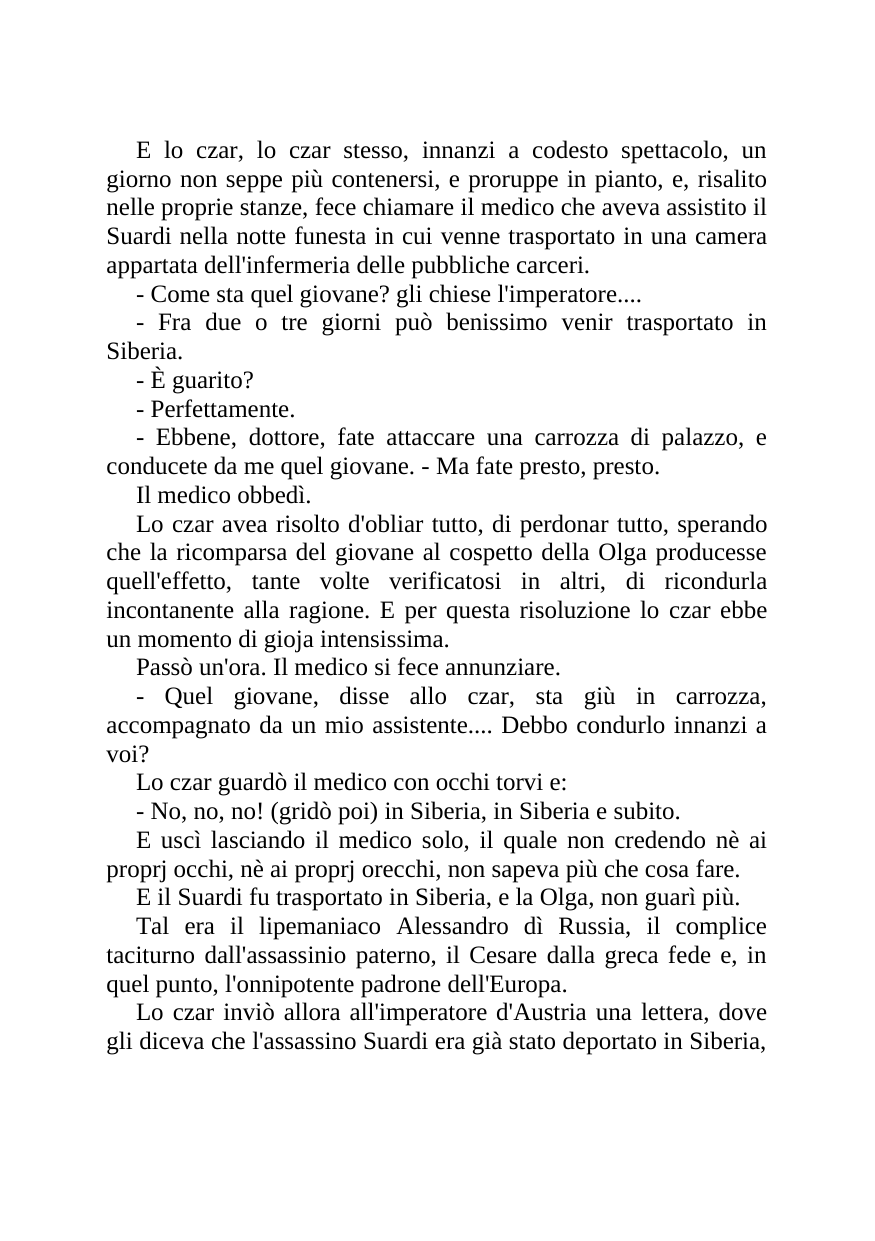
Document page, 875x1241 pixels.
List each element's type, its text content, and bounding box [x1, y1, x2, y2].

text - Perfettamente. [106, 394, 768, 422]
text E lo czar, lo czar stesso, innanzi a codesto spettacolo, un giorno non seppe più contenersi, e proruppe in pianto, e, risalito nelle proprie stanze, fece chiamare il medico che aveva assistito il Suardi nella notte funesta in cui venne trasportato in una camera appartata dell'infermeria delle pubbliche carceri. [106, 135, 768, 279]
text - È guarito? [106, 365, 768, 394]
text - Fra due o tre giorni può benissimo venir trasportato in Siberia. [106, 307, 768, 365]
text - Come sta quel giovane? gli chiese l'imperatore.... [106, 279, 768, 307]
text Il medico obbedì. [106, 480, 768, 509]
text - No, no, no! (gridò poi) in Siberia, in Siberia e subito. [106, 796, 768, 825]
text Tal era il lipemaniaco Alessandro dì Russia, il complice taciturno dall'assassinio paterno, il Cesare dalla greca fede e, in quel punto, l'onnipotente padrone dell'Europa. [106, 911, 768, 997]
text Lo czar inviò allora all'imperatore d'Austria una lettera, dove gli diceva che l'assassino Suardi era già stato deportato in Siberia, [106, 997, 768, 1055]
text - Ebbene, dottore, fate attaccare una carrozza di palazzo, e conducete da me quel giovane. - Ma fate presto, presto. [106, 422, 768, 480]
text E il Suardi fu trasportato in Siberia, e la Olga, non guarì più. [106, 882, 768, 911]
text Lo czar guardò il medico con occhi torvi e: [106, 767, 768, 796]
text Passò un'ora. Il medico si fece annunziare. [106, 652, 768, 681]
text - Quel giovane, disse allo czar, sta giù in carrozza, accompagnato da un mio assistente.... Debbo condurlo innanzi a voi? [106, 681, 768, 767]
text E uscì lasciando il medico solo, il quale non credendo nè ai proprj occhi, nè ai proprj orecchi, non sapeva più che cosa fare. [106, 825, 768, 882]
text Lo czar avea risolto d'obliar tutto, di perdonar tutto, sperando che la ricomparsa del giovane al cospetto della Olga producesse quell'effetto, tante volte verificatosi in altri, di ricondurla incontanente alla ragione. E per questa risoluzione lo czar ebbe un momento di gioja intensissima. [106, 509, 768, 652]
